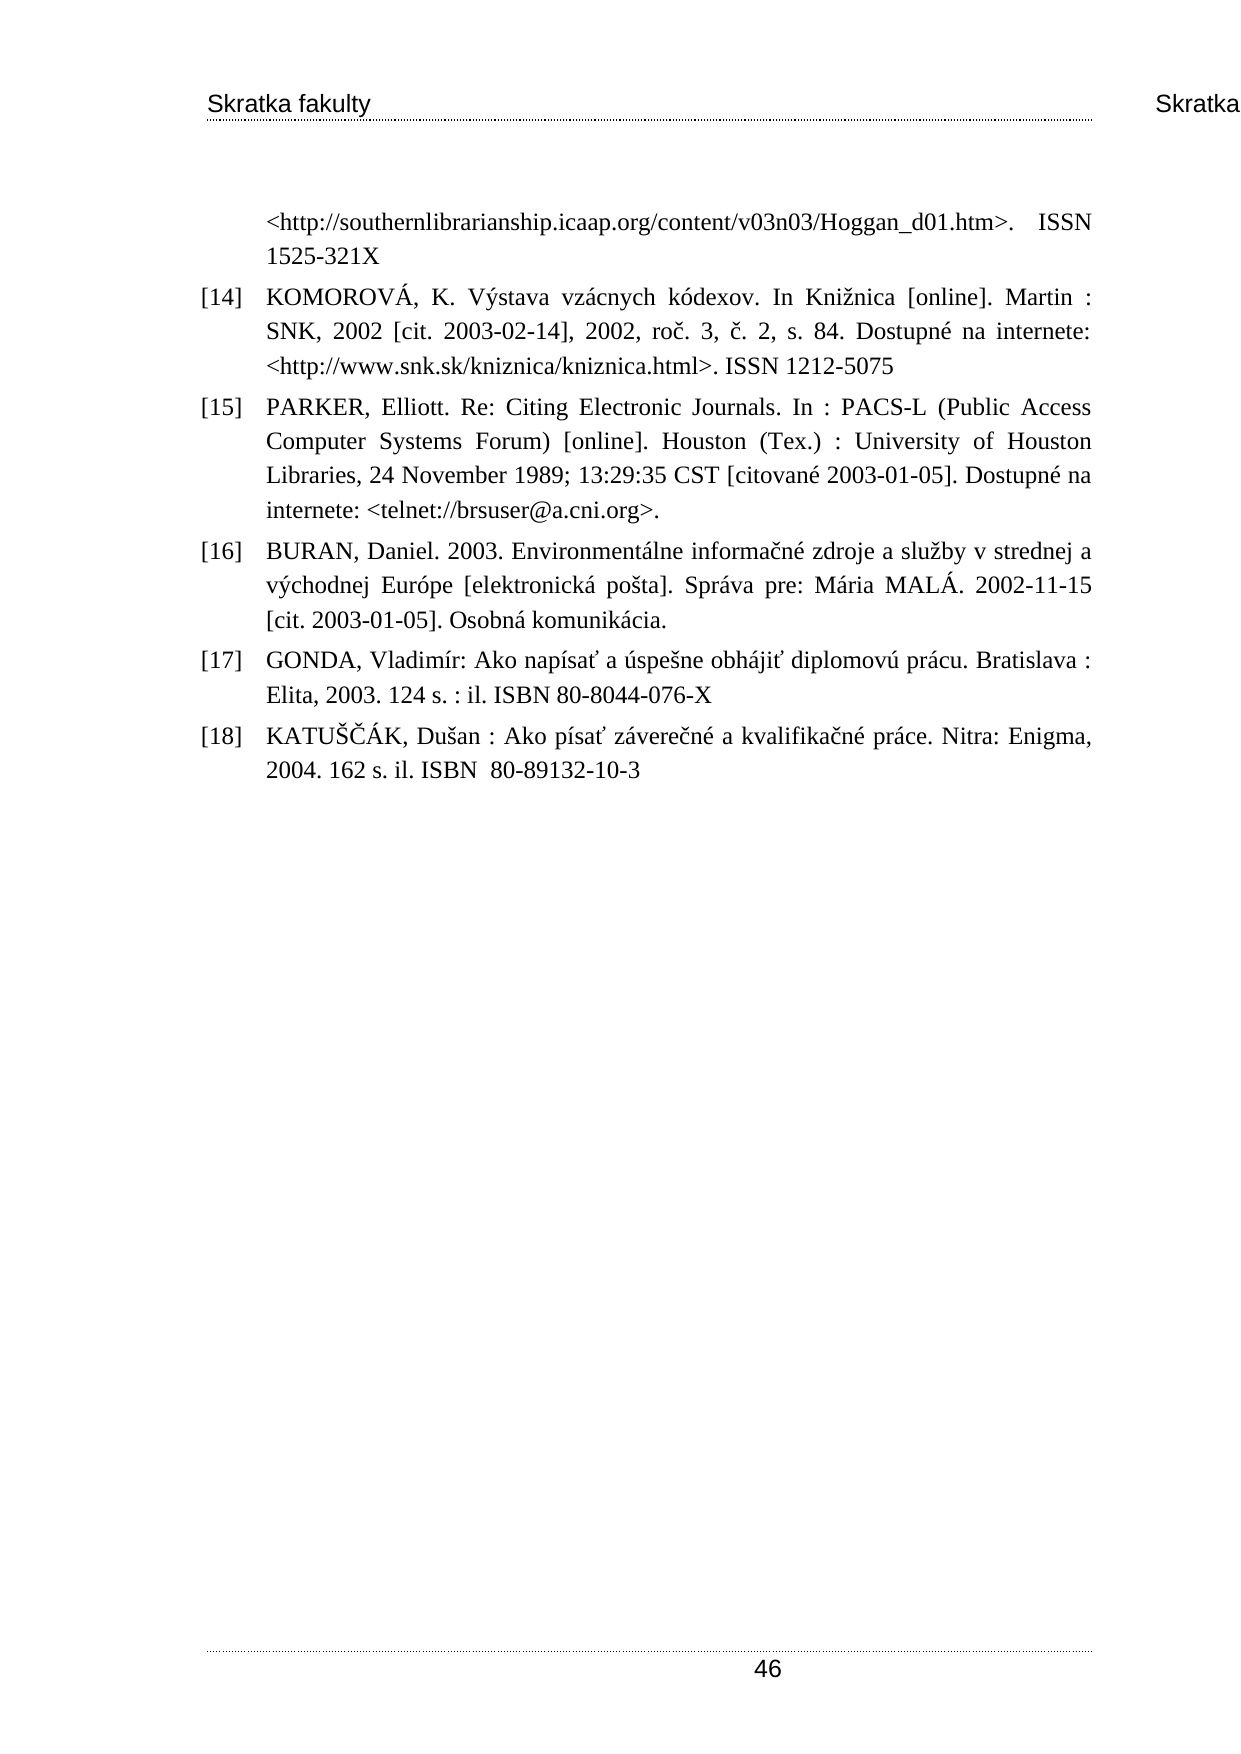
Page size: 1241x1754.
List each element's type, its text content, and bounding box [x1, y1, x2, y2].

list PARKER, Elliott. Re: Citing Electronic Journals. In : PACS-L (Public Access Computer Systems Forum) [online]. Houston (Tex.) : University of Houston Libraries, 24 November 1989; 13:29:35 CST [citované 2003-01-05]. Dostupné na internete: <telnet://brsuser@a.cni.org>. [242, 392, 1092, 524]
list Katuščák, Dušan : Ako písať záverečné a kvalifikačné práce. Nitra: Enigma, 2004. 162 s. il. ISBN 80-89132-10-3 [242, 721, 1092, 784]
list KOMOROVÁ, K. Výstava vzácnych kódexov. In Knižnica [online]. Martin : SNK, 2002 [cit. 2003-02-14], 2002, roč. 3, č. 2, s. 84. Dostupné na internete: <http://www.snk.sk/kniznica/kniznica.html>. ISSN 1212-5075 [242, 282, 1092, 380]
list BURAN, Daniel. 2003. Environmentálne informačné zdroje a služby v strednej a východnej Európe [elektronická pošta]. Správa pre: Mária MALÁ. 2002-11-15 [cit. 2003-01-05]. Osobná komunikácia. [242, 536, 1092, 633]
list <http://southernlibrarianship.icaap.org/content/v03n03/Hoggan_d01.htm>. ISSN 1525-321X [242, 207, 1092, 270]
list GONDA, Vladimír: Ako napísať a úspešne obhájiť diplomovú prácu. Bratislava : Elita, 2003. 124 s. : il. ISBN 80-8044-076-X [242, 646, 1092, 709]
